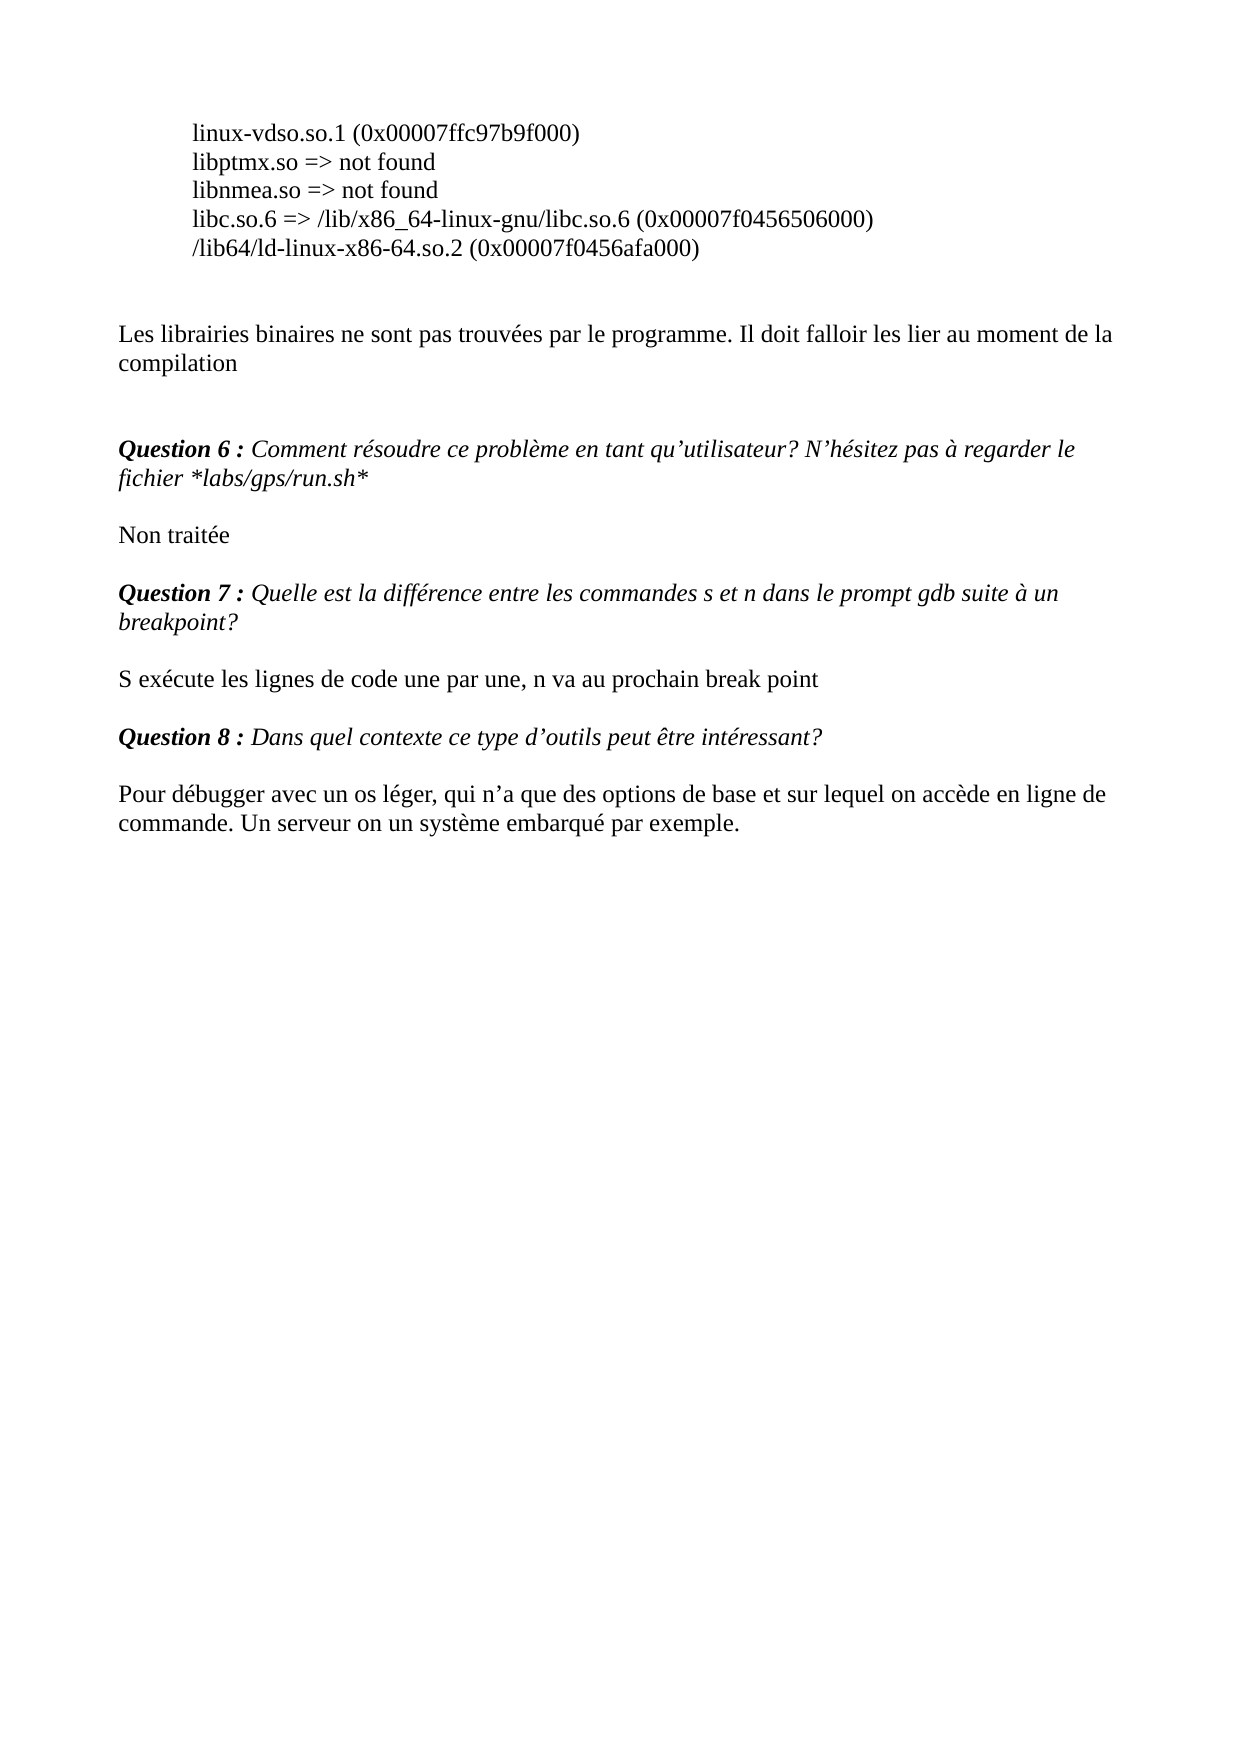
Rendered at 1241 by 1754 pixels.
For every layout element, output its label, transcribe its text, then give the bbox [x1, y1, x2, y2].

text Question 8 : Dans quel contexte ce type d’outils peut être intéressant? [118, 722, 1122, 751]
text libnmea.so => not found [118, 176, 1122, 204]
text Les librairies binaires ne sont pas trouvées par le programme. Il doit falloir les lier au moment de la compilation [118, 319, 1122, 377]
text Question 7 : Quelle est la différence entre les commandes s et n dans le prompt gdb suite à un breakpoint? [118, 578, 1122, 636]
text /lib64/ld-linux-x86-64.so.2 (0x00007f0456afa000) [118, 233, 1122, 262]
text S exécute les lignes de code une par une, n va au prochain break point [118, 664, 1122, 693]
text libc.so.6 => /lib/x86_64-linux-gnu/libc.so.6 (0x00007f0456506000) [118, 204, 1122, 233]
text linux-vdso.so.1 (0x00007ffc97b9f000) [118, 118, 1122, 147]
text libptmx.so => not found [118, 147, 1122, 176]
text Non traitée [118, 521, 1122, 549]
text Question 6 : Comment résoudre ce problème en tant qu’utilisateur? N’hésitez pas à regarder le fichier *labs/gps/run.sh* [118, 434, 1122, 492]
text Pour débugger avec un os léger, qui n’a que des options de base et sur lequel on accède en ligne de commande. Un serveur on un système embarqué par exemple. [118, 779, 1122, 837]
